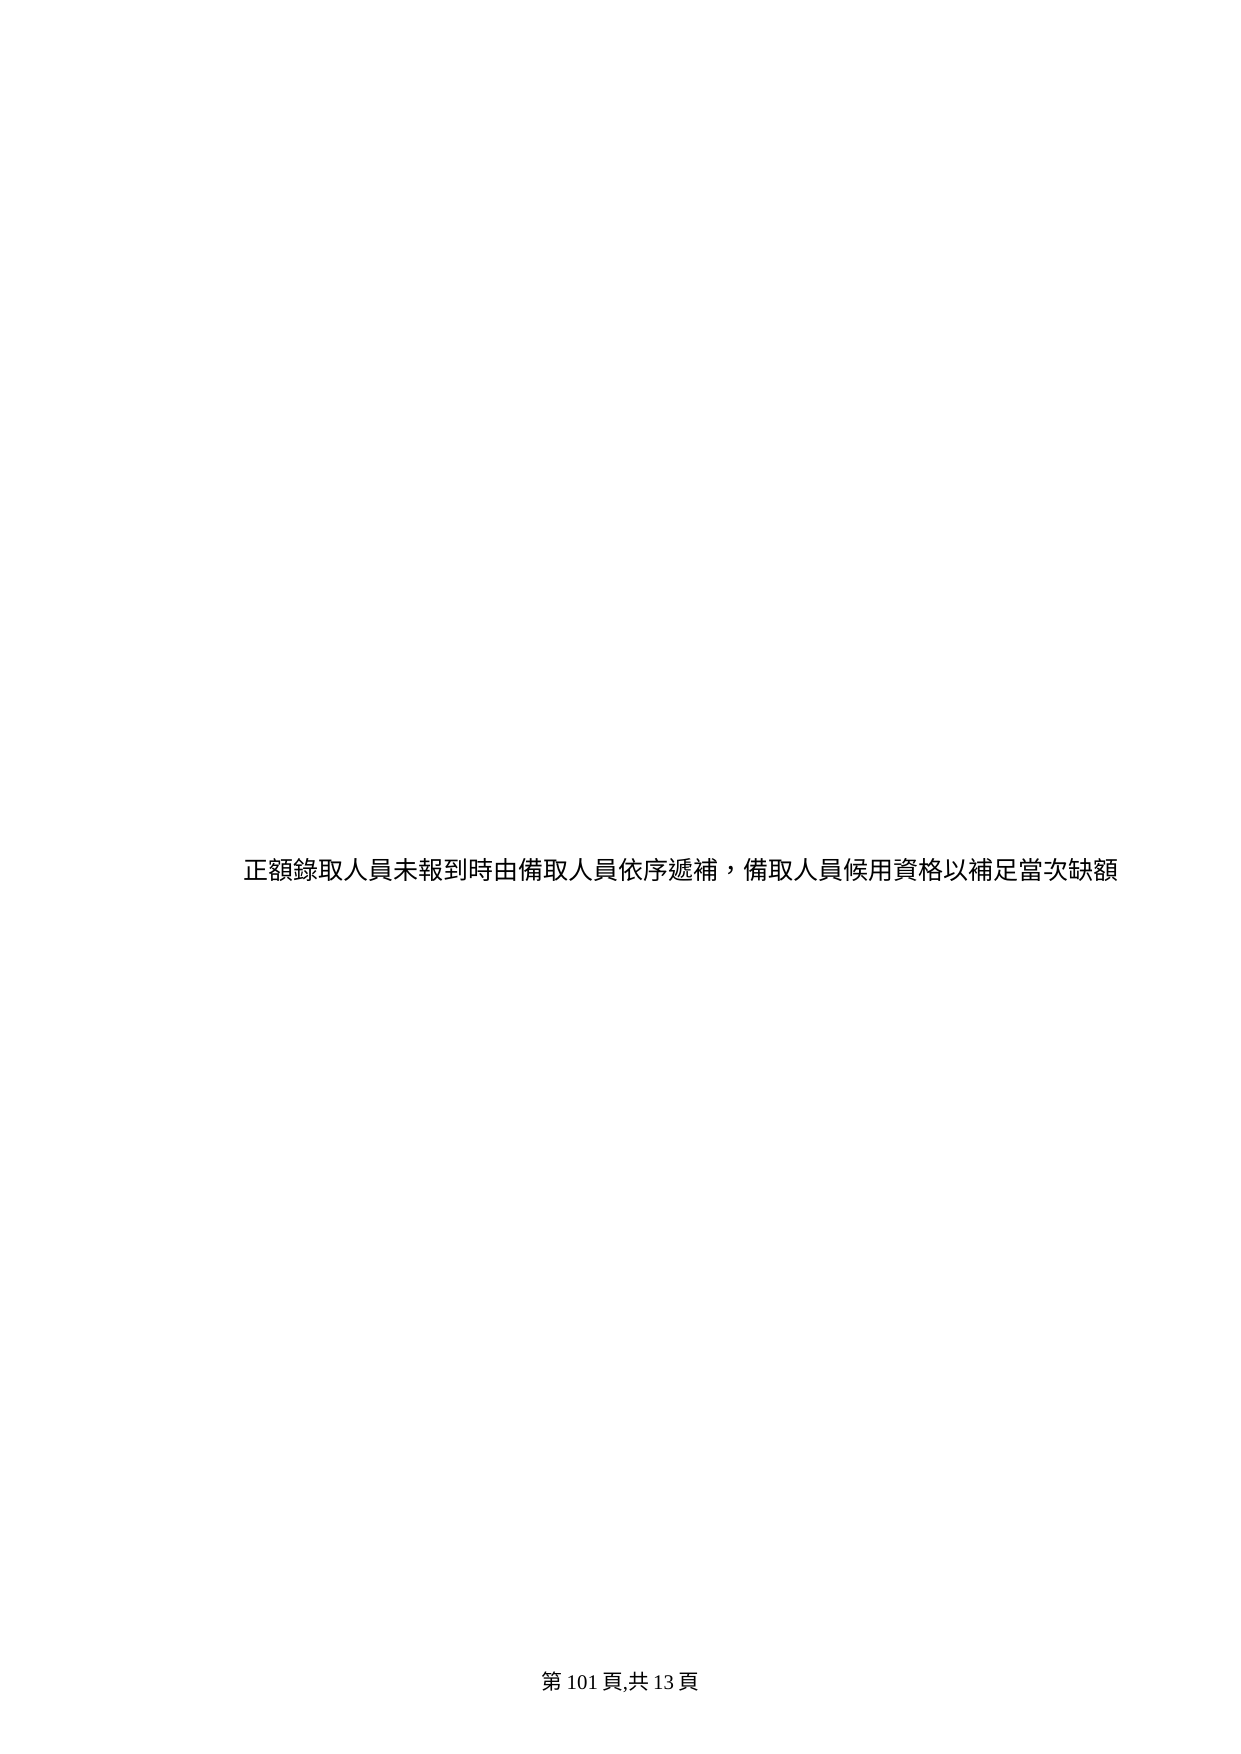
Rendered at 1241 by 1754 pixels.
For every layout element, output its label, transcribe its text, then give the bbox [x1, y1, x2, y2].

text 正額錄取人員未報到時由備取人員依序遞補，備取人員候用資格以補足當次缺額 [243, 846, 1122, 887]
